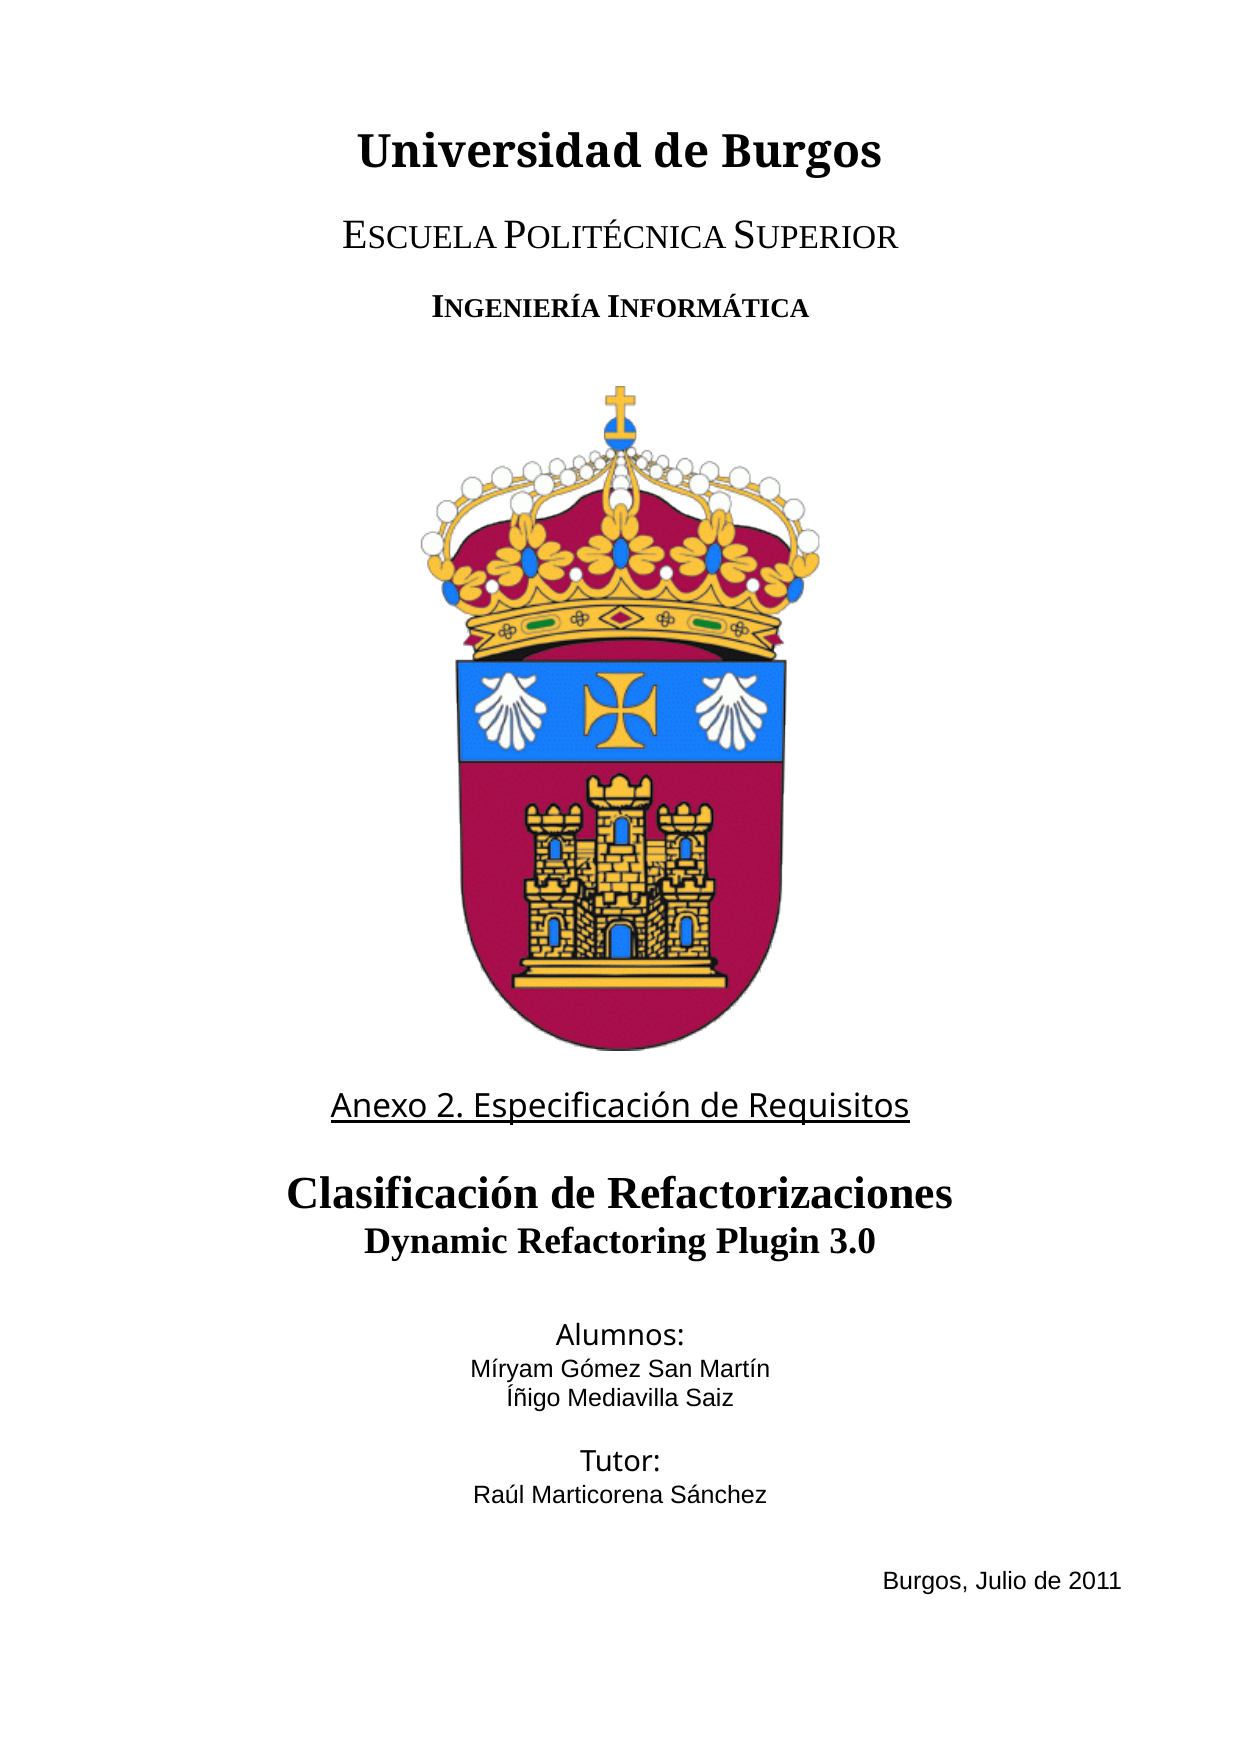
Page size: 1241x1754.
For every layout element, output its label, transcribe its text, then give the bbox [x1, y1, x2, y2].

text Clasificación de Refactorizaciones [118, 1166, 1122, 1218]
text ESCUELA POLITÉCNICA SUPERIOR [118, 209, 1122, 257]
text Dynamic Refactoring Plugin 3.0 [118, 1218, 1122, 1261]
text Universidad de Burgos [118, 118, 1122, 181]
text Alumnos: Míryam Gómez San Martín Íñigo Mediavilla Saiz Tutor: Raúl Marticorena Sánchez [118, 1314, 1122, 1508]
text Anexo 2. Especificación de Requisitos [118, 1082, 1122, 1127]
picture [288, 386, 953, 1051]
text INGENIERÍA INFORMÁTICA [118, 286, 1122, 324]
text Burgos, Julio de 2011 [118, 1537, 1122, 1595]
